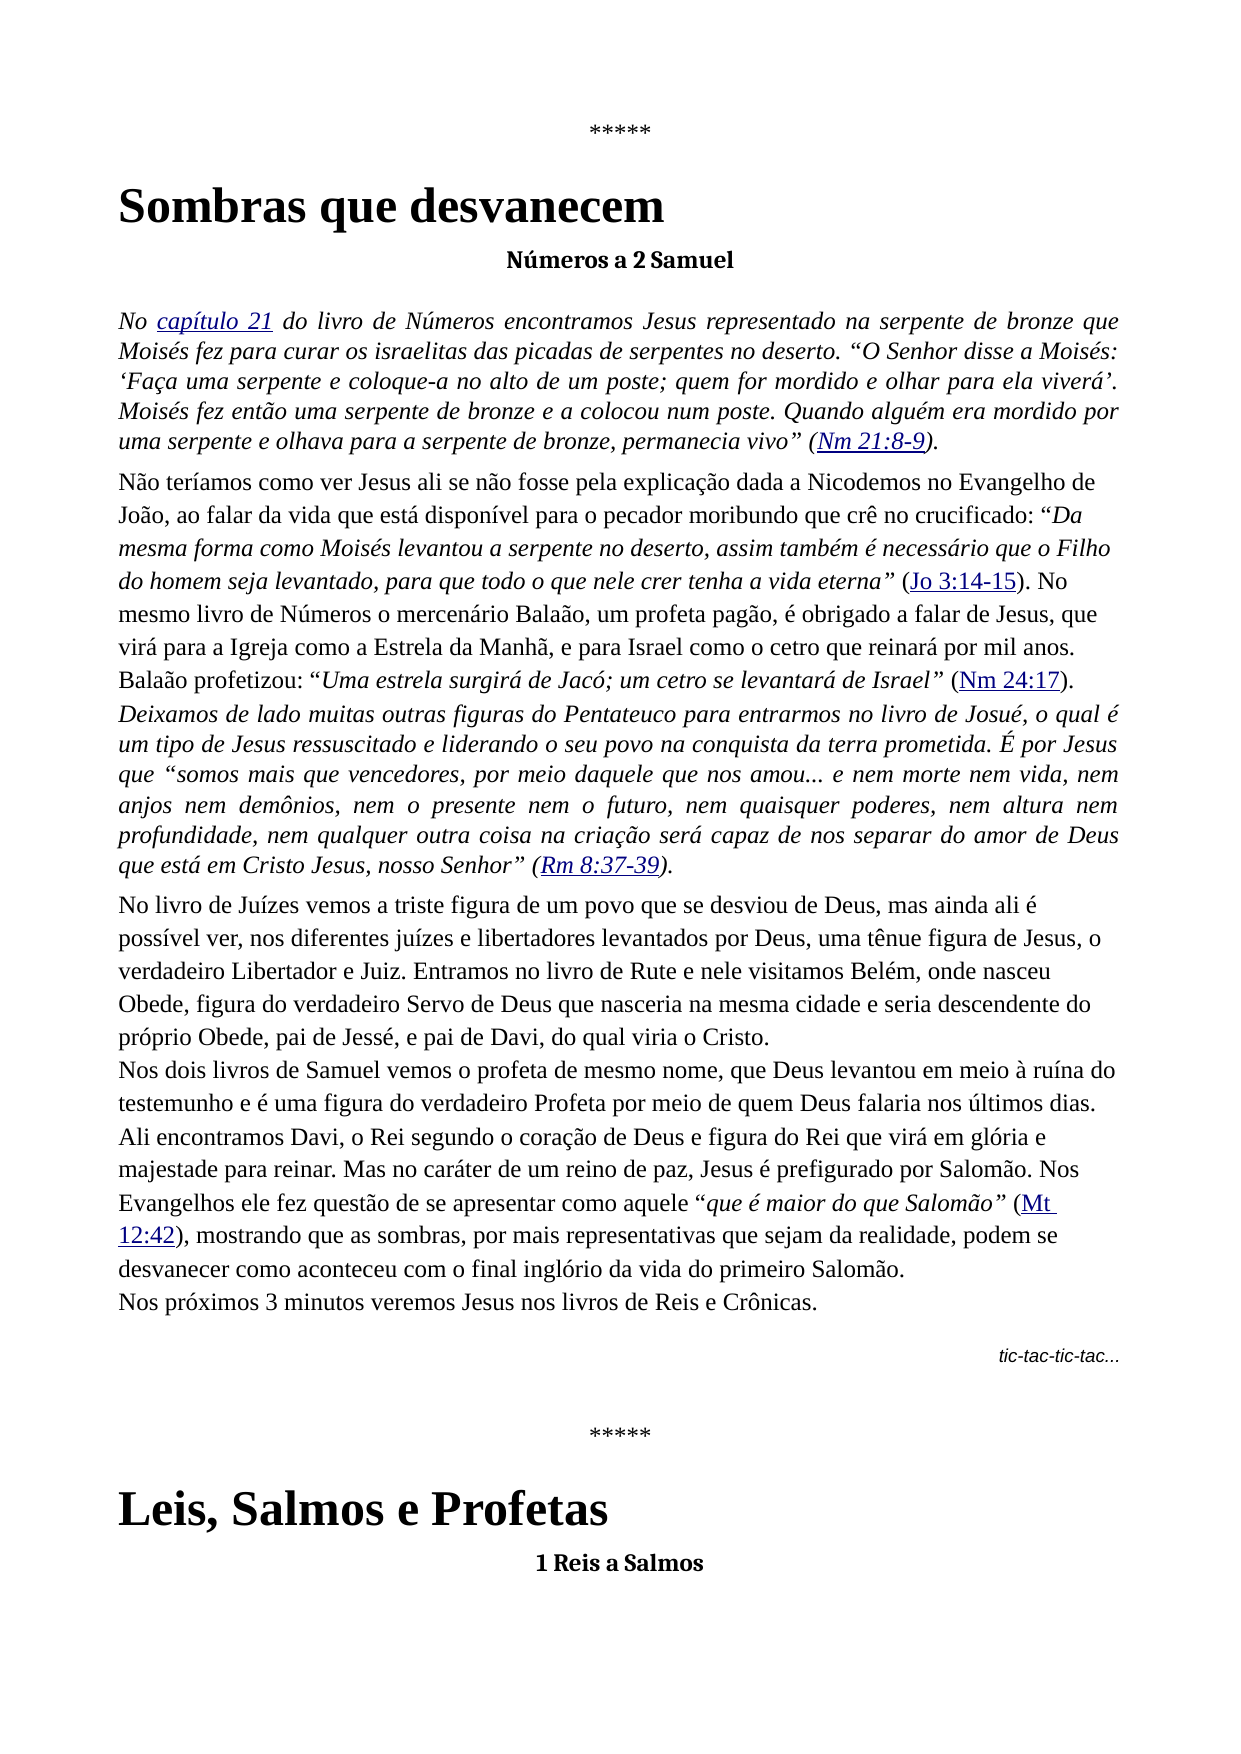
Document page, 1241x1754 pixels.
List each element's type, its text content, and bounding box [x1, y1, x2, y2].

text Números a 2 Samuel [118, 246, 1122, 275]
text Nos próximos 3 minutos veremos Jesus nos livros de Reis e Crônicas. [118, 1287, 1122, 1315]
subtitle Leis, Salmos e Profetas [118, 1479, 1122, 1536]
text Nos dois livros de Samuel vemos o profeta de mesmo nome, que Deus levantou em meio à ruína do testemunho e é uma figura do verdadeiro Profeta por meio de quem Deus falaria nos últimos dias. Ali encontramos Davi, o Rei segundo o coração de Deus e figura do Rei que virá em glória e majestade para reinar. Mas no caráter de um reino de paz, Jesus é prefigurado por Salomão. Nos Evangelhos ele fez questão de se apresentar como aquele “que é maior do que Salomão” (Mt 12:42), mostrando que as sombras, por mais representativas que sejam da realidade, podem se desvanecer como aconteceu com o final inglório da vida do primeiro Salomão. [118, 1056, 1122, 1282]
text tic-tac-tic-tac... [118, 1345, 1122, 1367]
text 1 Reis a Salmos [118, 1549, 1122, 1577]
text ***** [118, 118, 1122, 147]
text Não teríamos como ver Jesus ali se não fosse pela explicação dada a Nicodemos no Evangelho de João, ao falar da vida que está disponível para o pecador moribundo que crê no crucificado: “Da mesma forma como Moisés levantou a serpente no deserto, assim também é necessário que o Filho do homem seja levantado, para que todo o que nele crer tenha a vida eterna” (Jo 3:14-15). No mesmo livro de Números o mercenário Balaão, um profeta pagão, é obrigado a falar de Jesus, que virá para a Igreja como a Estrela da Manhã, e para Israel como o cetro que reinará por mil anos. Balaão profetizou: “Uma estrela surgirá de Jacó; um cetro se levantará de Israel” (Nm 24:17). [118, 467, 1122, 694]
text Deixamos de lado muitas outras figuras do Pentateuco para entrarmos no livro de Josué, o qual é um tipo de Jesus ressuscitado e liderando o seu povo na conquista da terra prometida. É por Jesus que “somos mais que vencedores, por meio daquele que nos amou... e nem morte nem vida, nem anjos nem demônios, nem o presente nem o futuro, nem quaisquer poderes, nem altura nem profundidade, nem qualquer outra coisa na criação será capaz de nos separar do amor de Deus que está em Cristo Jesus, nosso Senhor” (Rm 8:37-39). [118, 698, 1122, 879]
text ***** [118, 1421, 1122, 1449]
text No livro de Juízes vemos a triste figura de um povo que se desviou de Deus, mas ainda ali é possível ver, nos diferentes juízes e libertadores levantados por Deus, uma tênue figura de Jesus, o verdadeiro Libertador e Juiz. Entramos no livro de Rute e nele visitamos Belém, onde nasceu Obede, figura do verdadeiro Servo de Deus que nasceria na mesma cidade e seria descendente do próprio Obede, pai de Jessé, e pai de Davi, do qual viria o Cristo. [118, 890, 1122, 1051]
text No capítulo 21 do livro de Números encontramos Jesus representado na serpente de bronze que Moisés fez para curar os israelitas das picadas de serpentes no deserto. “O Senhor disse a Moisés: ‘Faça uma serpente e coloque-a no alto de um poste; quem for mordido e olhar para ela viverá’. Moisés fez então uma serpente de bronze e a colocou num poste. Quando alguém era mordido por uma serpente e olhava para a serpente de bronze, permanecia vivo” (Nm 21:8-9). [118, 304, 1122, 455]
subtitle Sombras que desvanecem [118, 176, 1122, 234]
